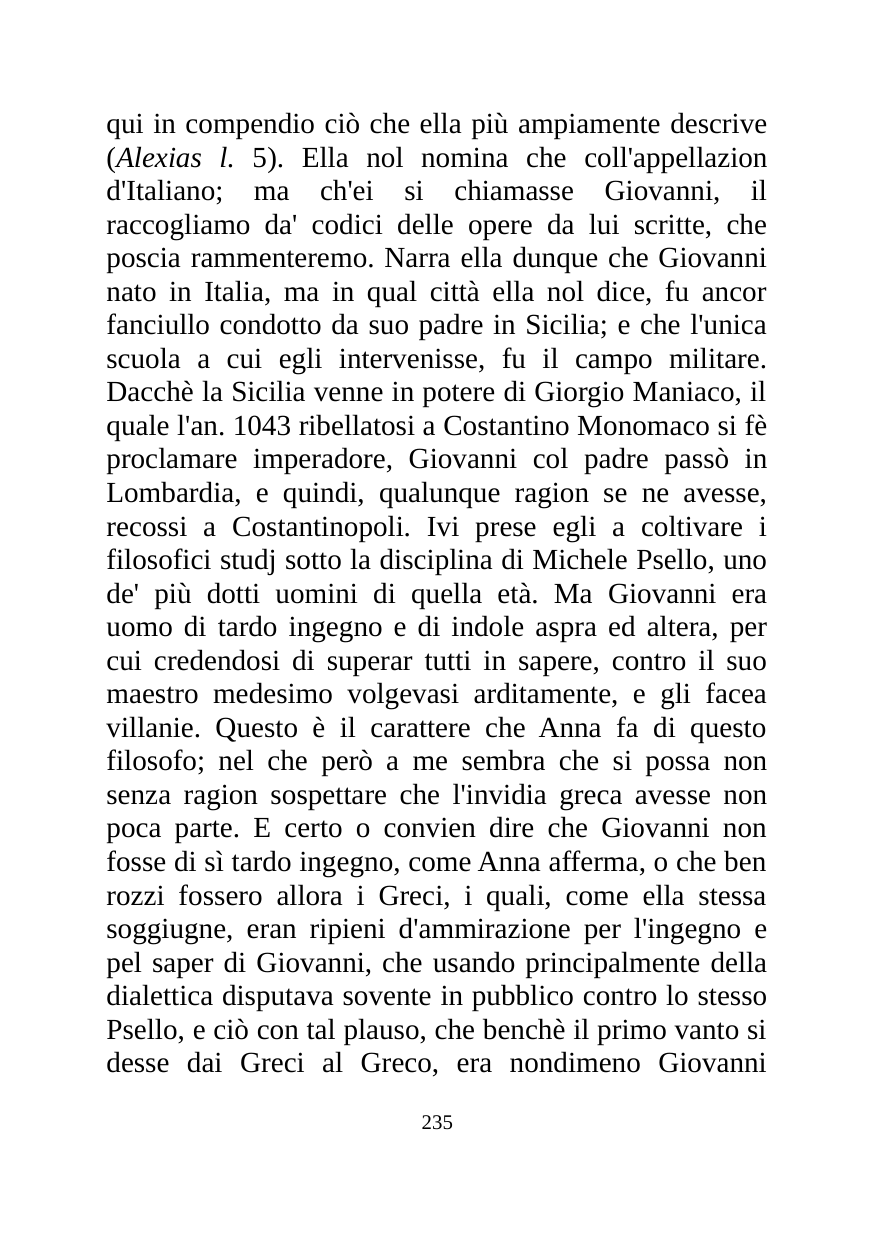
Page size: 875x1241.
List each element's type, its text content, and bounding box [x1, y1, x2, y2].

text qui in compendio ciò che ella più ampiamente descrive (Alexias l. 5). Ella nol nomina che coll'appellazion d'Italiano; ma ch'ei si chiamasse Giovanni, il raccogliamo da' codici delle opere da lui scritte, che poscia rammenteremo. Narra ella dunque che Giovanni nato in Italia, ma in qual città ella nol dice, fu ancor fanciullo condotto da suo padre in Sicilia; e che l'unica scuola a cui egli intervenisse, fu il campo militare. Dacchè la Sicilia venne in potere di Giorgio Maniaco, il quale l'an. 1043 ribellatosi a Costantino Monomaco si fè proclamare imperadore, Giovanni col padre passò in Lombardia, e quindi, qualunque ragion se ne avesse, recossi a Costantinopoli. Ivi prese egli a coltivare i filosofici studj sotto la disciplina di Michele Psello, uno de' più dotti uomini di quella età. Ma Giovanni era uomo di tardo ingegno e di indole aspra ed altera, per cui credendosi di superar tutti in sapere, contro il suo maestro medesimo volgevasi arditamente, e gli facea villanie. Questo è il carattere che Anna fa di questo filosofo; nel che però a me sembra che si possa non senza ragion sospettare che l'invidia greca avesse non poca parte. E certo o convien dire che Giovanni non fosse di sì tardo ingegno, come Anna afferma, o che ben rozzi fossero allora i Greci, i quali, come ella stessa soggiugne, eran ripieni d'ammirazione per l'ingegno e pel saper di Giovanni, che usando principalmente della dialettica disputava sovente in pubblico contro lo stesso Psello, e ciò con tal plauso, che benchè il primo vanto si desse dai Greci al Greco, era nondimeno Giovanni [106, 106, 768, 1079]
